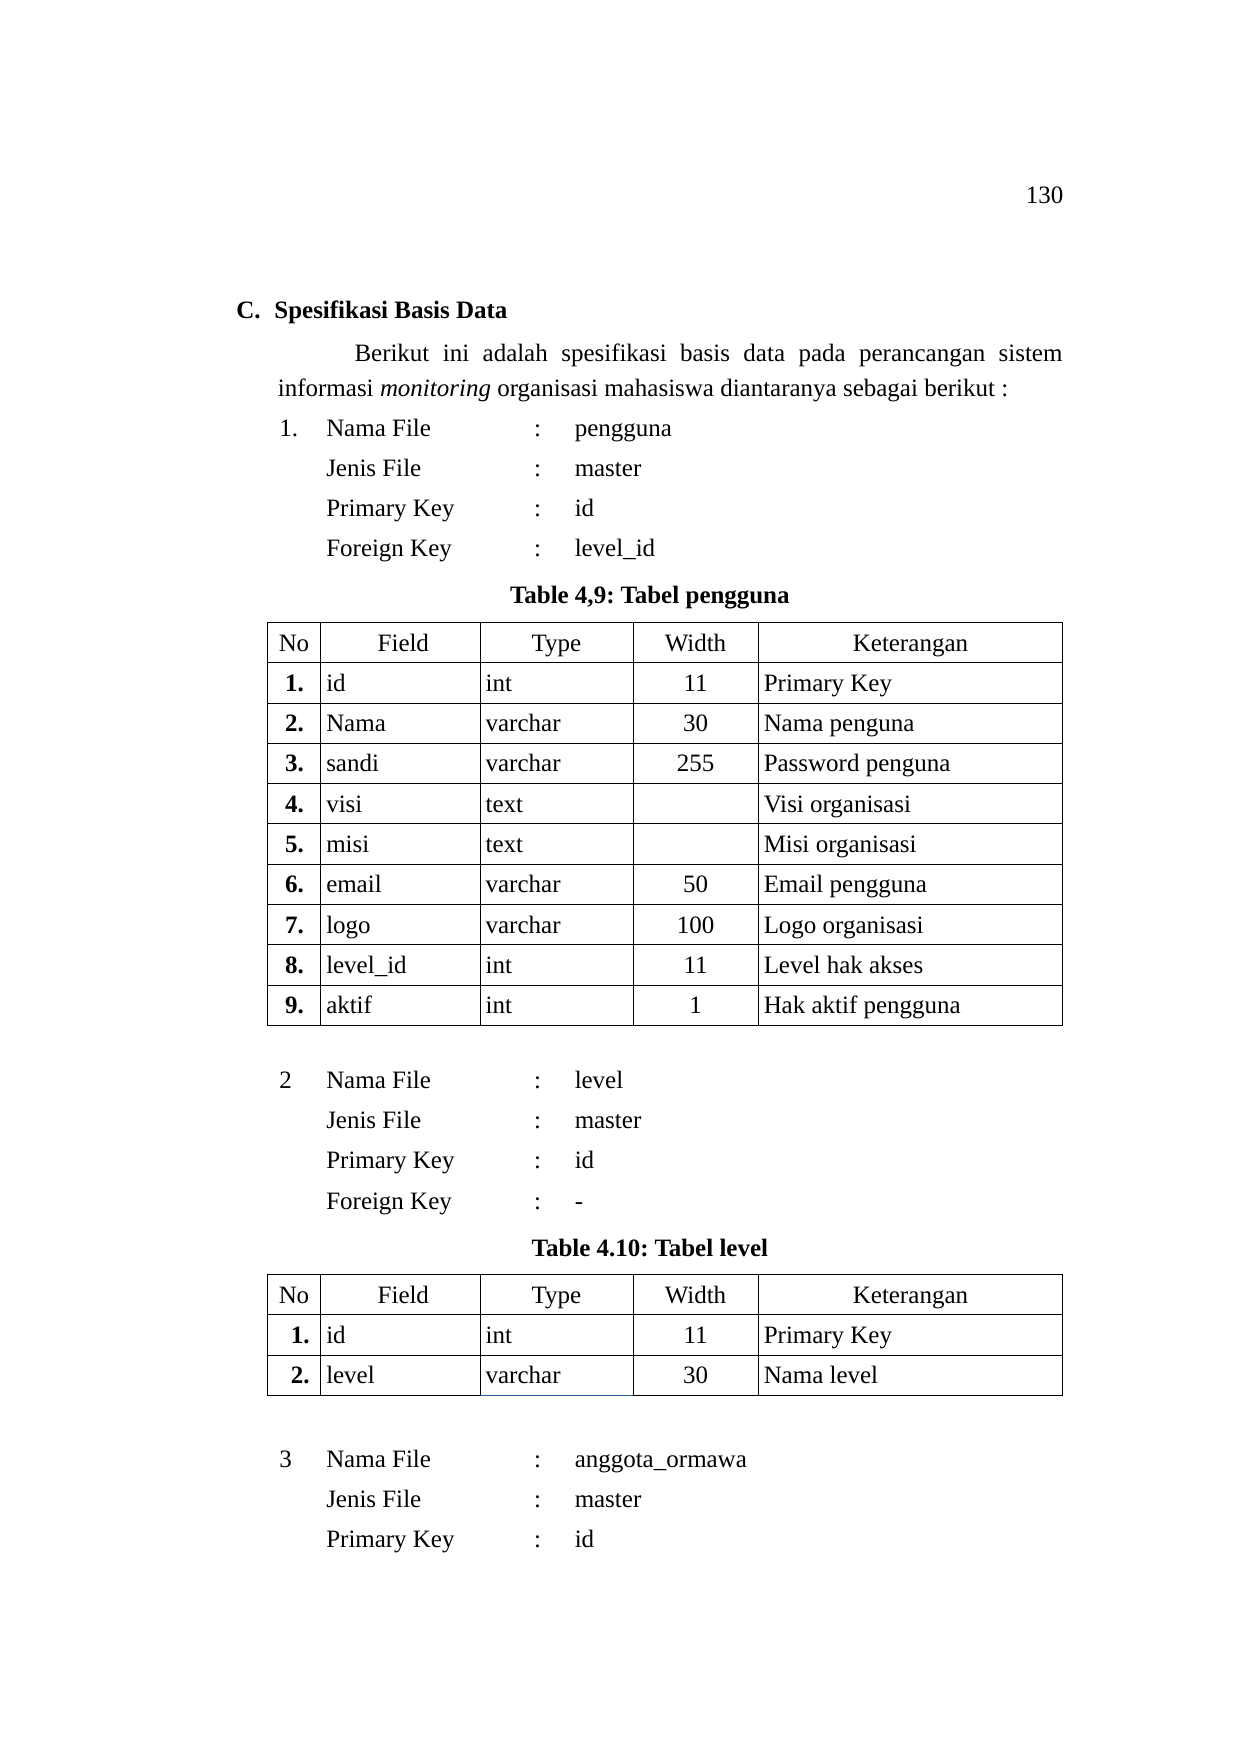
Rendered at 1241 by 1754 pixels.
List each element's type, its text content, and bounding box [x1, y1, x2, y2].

table_cell id [569, 488, 1062, 528]
table_cell Nama penguna [759, 704, 1062, 743]
table_cell : [528, 1140, 569, 1180]
table_header Field [321, 1275, 480, 1314]
table_cell varchar [481, 1356, 633, 1395]
table_cell id [321, 1315, 480, 1355]
table_cell [274, 1479, 320, 1519]
table_cell [268, 865, 320, 904]
table_cell int [481, 663, 633, 702]
table_cell [268, 986, 320, 1025]
table_cell : [528, 1100, 569, 1140]
table_cell Nama level [759, 1356, 1062, 1395]
table_cell [268, 945, 320, 984]
table_cell Primary Key [759, 663, 1062, 702]
table_header Keterangan [759, 623, 1062, 662]
table_cell [274, 528, 320, 568]
table_cell Logo organisasi [759, 905, 1062, 944]
table_cell [268, 824, 320, 864]
table_cell Nama [321, 704, 480, 743]
table_cell : [528, 528, 569, 568]
table_cell [274, 488, 320, 528]
table_cell Primary Key [320, 488, 528, 528]
table_header Width [634, 1275, 758, 1314]
table_cell [268, 905, 320, 944]
table_cell 255 [634, 744, 758, 783]
table_header 1. [274, 407, 320, 447]
table_cell [268, 704, 320, 743]
table_cell misi [321, 824, 480, 864]
table_cell aktif [321, 986, 480, 1025]
table_cell text [481, 784, 633, 823]
table_header Width [634, 623, 758, 662]
table_header Nama File [320, 407, 528, 447]
table_cell Jenis File [320, 448, 528, 488]
table_cell id [569, 1519, 1062, 1559]
table_cell Misi organisasi [759, 824, 1062, 864]
table_header pengguna [569, 407, 1062, 447]
table_cell text [481, 824, 633, 864]
table_cell Visi organisasi [759, 784, 1062, 823]
table_cell Email pengguna [759, 865, 1062, 904]
table_cell Jenis File [320, 1479, 528, 1519]
table_cell level [321, 1356, 480, 1395]
table_cell 11 [634, 945, 758, 984]
table_cell int [481, 986, 633, 1025]
table_cell - [569, 1180, 1062, 1220]
table_cell Primary Key [759, 1315, 1062, 1355]
table_cell level_id [569, 528, 1062, 568]
table_cell 1 [634, 986, 758, 1025]
table_cell : [528, 1479, 569, 1519]
table_header Field [321, 623, 480, 662]
table_cell [634, 784, 758, 823]
table_cell : [528, 1519, 569, 1559]
table_cell varchar [481, 744, 633, 783]
table_cell varchar [481, 905, 633, 944]
table_cell id [321, 663, 480, 702]
table_cell [274, 1100, 320, 1140]
table_cell 11 [634, 1315, 758, 1355]
table_header level [569, 1060, 1062, 1100]
table_cell [274, 1180, 320, 1220]
table_header Nama File [320, 1060, 528, 1100]
text Table 4,9: Tabel pengguna [236, 581, 1063, 609]
table_cell [274, 1519, 320, 1559]
table_cell int [481, 1315, 633, 1355]
table_cell varchar [481, 865, 633, 904]
table_cell email [321, 865, 480, 904]
table_header Type [481, 623, 633, 662]
table_cell [634, 824, 758, 864]
table_cell sandi [321, 744, 480, 783]
table_header No [268, 623, 320, 662]
table_cell id [569, 1140, 1062, 1180]
text Table 4.10: Tabel level [236, 1233, 1063, 1262]
table_cell 50 [634, 865, 758, 904]
table_cell : [528, 1180, 569, 1220]
table_cell Password penguna [759, 744, 1062, 783]
table_cell logo [321, 905, 480, 944]
table_header 2 [274, 1060, 320, 1100]
table_cell 100 [634, 905, 758, 944]
table_cell master [569, 1100, 1062, 1140]
table_cell : [528, 488, 569, 528]
table_header Keterangan [759, 1275, 1062, 1314]
table_cell 30 [634, 1356, 758, 1395]
table_cell [268, 1356, 320, 1395]
table_header : [528, 407, 569, 447]
table_cell visi [321, 784, 480, 823]
table_cell Primary Key [320, 1519, 528, 1559]
table_cell int [481, 945, 633, 984]
table_header Nama File [320, 1438, 528, 1478]
table_cell [268, 744, 320, 783]
table_header 3 [274, 1438, 320, 1478]
table_cell varchar [481, 704, 633, 743]
table_cell 11 [634, 663, 758, 702]
table_header Type [481, 1275, 633, 1314]
table_cell Hak aktif pengguna [759, 986, 1062, 1025]
list Spesifikasi Basis Data [236, 295, 1063, 324]
table_cell Jenis File [320, 1100, 528, 1140]
table_header No [268, 1275, 320, 1314]
table_cell Primary Key [320, 1140, 528, 1180]
table_header : [528, 1060, 569, 1100]
table_cell 30 [634, 704, 758, 743]
table_cell master [569, 448, 1062, 488]
table_cell [268, 1315, 320, 1355]
text Berikut ini adalah spesifikasi basis data pada perancangan sistem informasi monitoring organisasi mahasiswa diantaranya sebagai berikut : [278, 338, 1063, 401]
table_cell Foreign Key [320, 1180, 528, 1220]
table_cell master [569, 1479, 1062, 1519]
table_cell [274, 448, 320, 488]
table_cell Foreign Key [320, 528, 528, 568]
table_cell [268, 784, 320, 823]
table_cell : [528, 448, 569, 488]
table_cell level_id [321, 945, 480, 984]
table_cell Level hak akses [759, 945, 1062, 984]
table_cell [268, 663, 320, 702]
table_header anggota_ormawa [569, 1438, 1062, 1478]
table_header : [528, 1438, 569, 1478]
table_cell [274, 1140, 320, 1180]
